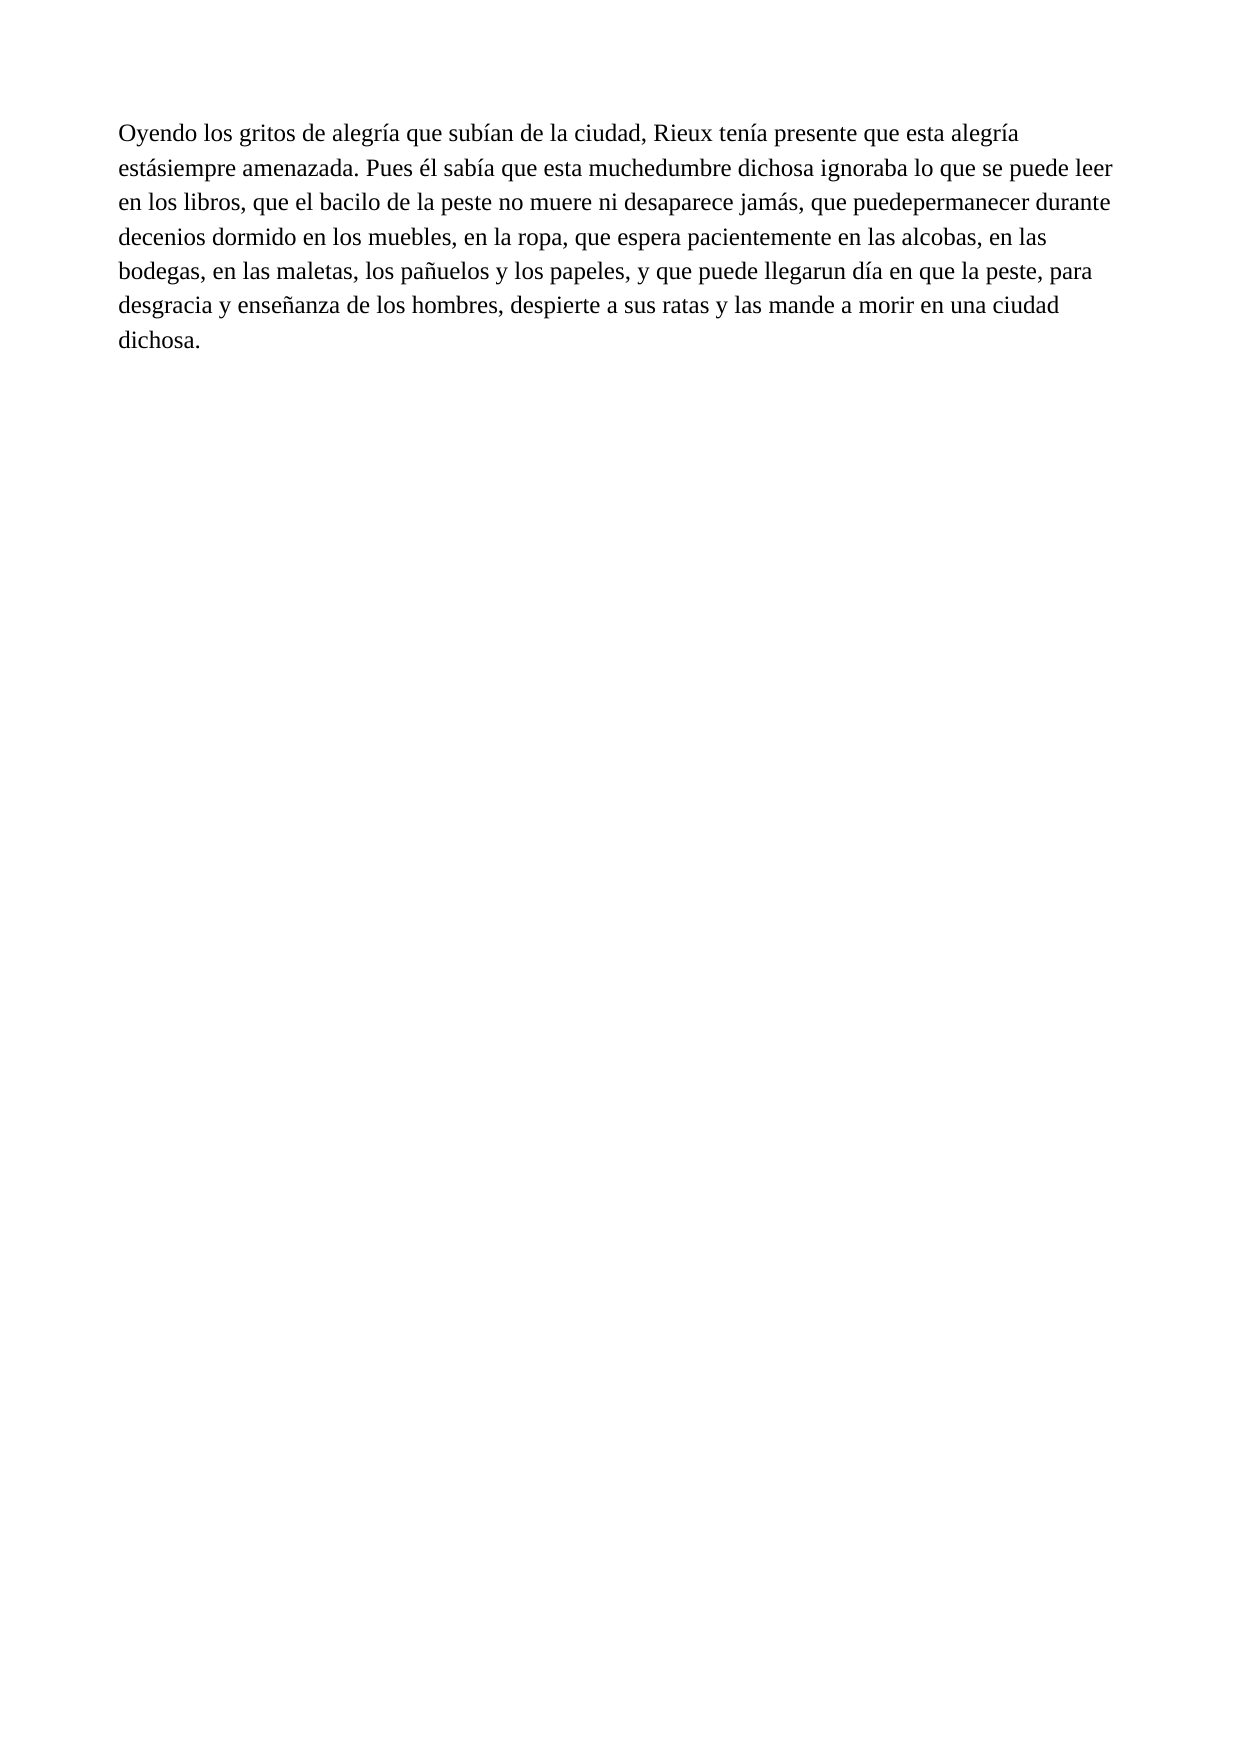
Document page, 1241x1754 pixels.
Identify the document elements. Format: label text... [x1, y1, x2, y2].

text Oyendo los gritos de alegría que subían de la ciudad, Rieux tenía presente que esta alegría estásiempre amenazada. Pues él sabía que esta muchedumbre dichosa ignoraba lo que se puede leer en los libros, que el bacilo de la peste no muere ni desaparece jamás, que puedepermanecer durante decenios dormido en los muebles, en la ropa, que espera pacientemente en las alcobas, en las bodegas, en las maletas, los pañuelos y los papeles, y que puede llegarun día en que la peste, para desgracia y enseñanza de los hombres, despierte a sus ratas y las mande a morir en una ciudad dichosa. [118, 118, 1122, 354]
